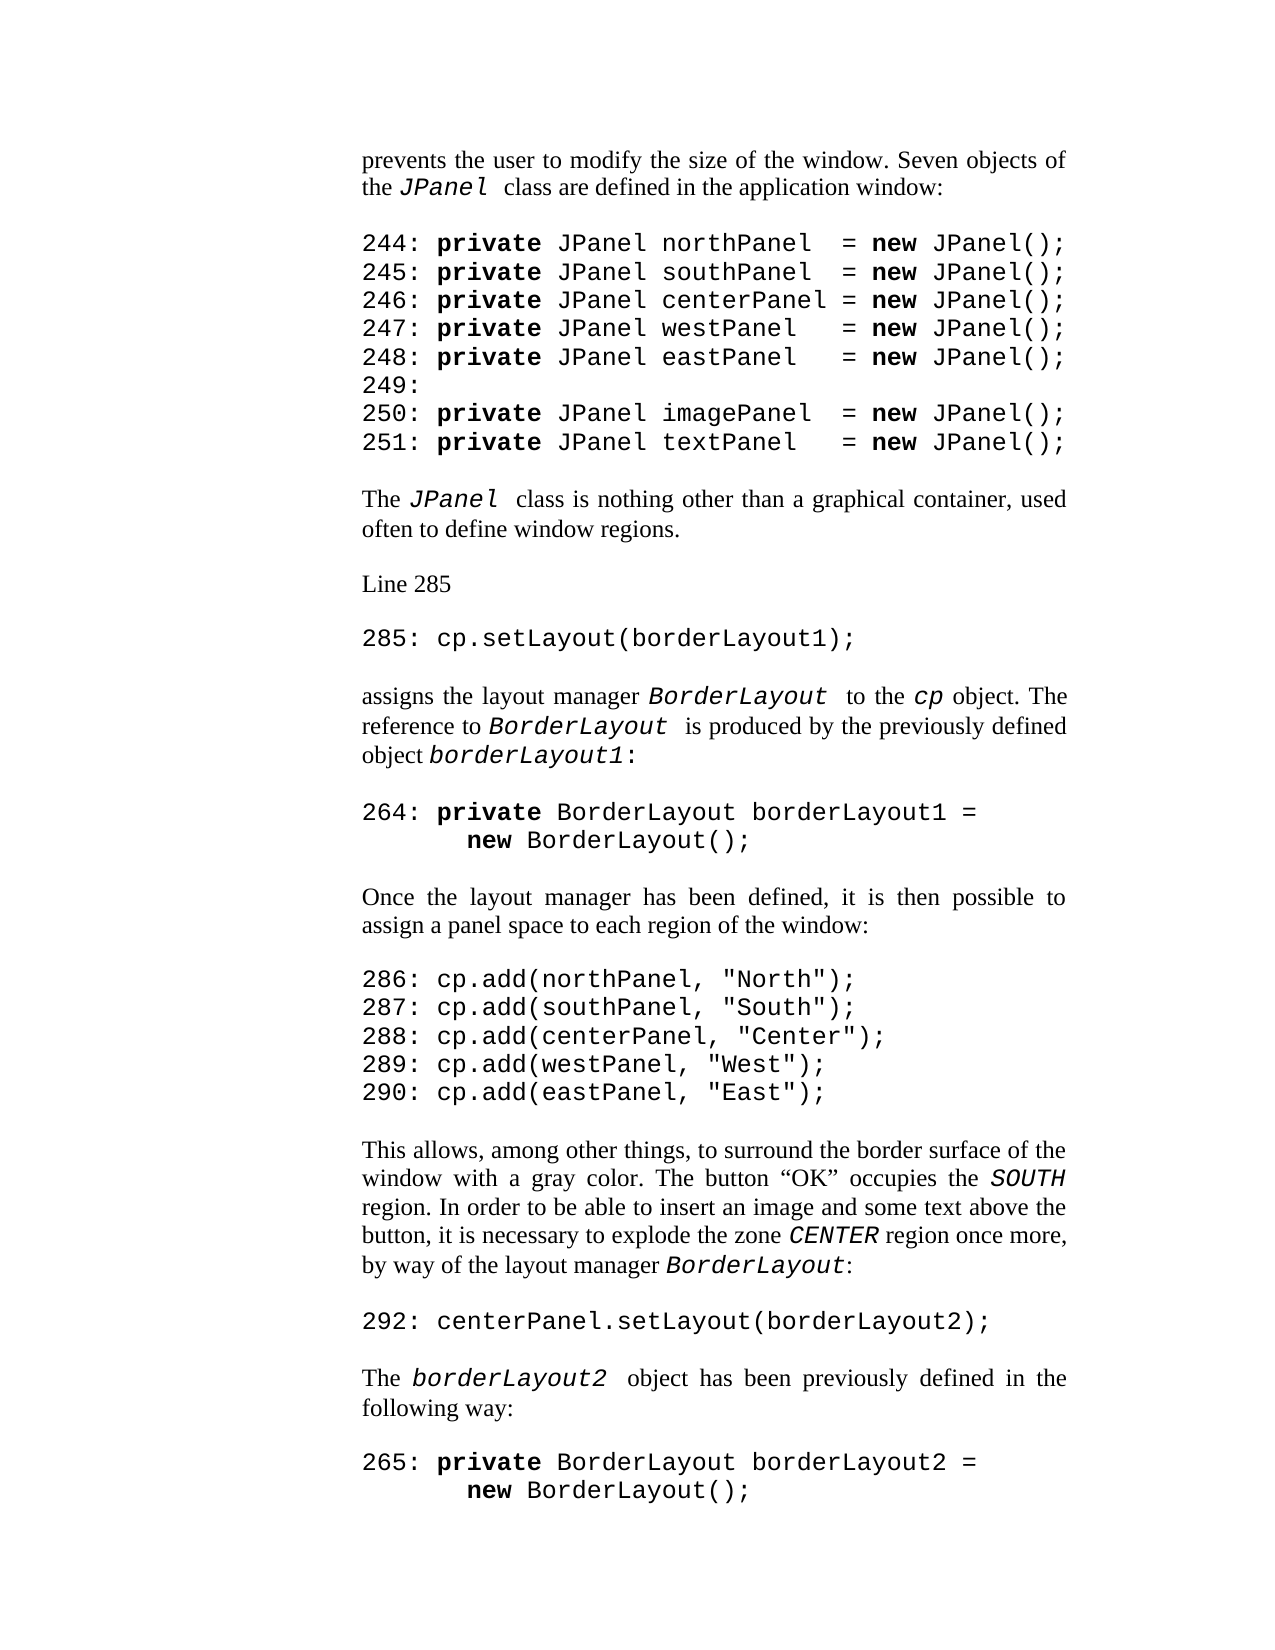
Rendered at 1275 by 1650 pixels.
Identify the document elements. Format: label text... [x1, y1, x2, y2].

table_header The JPanel class is nothing other than a graphical container, used often to define window regions. [354, 485, 1075, 543]
table_header [111, 571, 354, 654]
table_header [111, 884, 354, 939]
table_header The borderLayout2 object has been previously defined in the following way: [354, 1365, 1075, 1422]
table_header Line 285 285: cp.setLayout(borderLayout1); [354, 571, 1075, 654]
table_header assigns the layout manager BorderLayout to the cp object. The reference to BorderLayout is produced by the previously defined object borderLayout1: [354, 682, 1075, 771]
table_header [111, 682, 354, 771]
table_header [111, 485, 354, 543]
table_header [111, 1365, 354, 1422]
table_header [111, 967, 354, 1108]
table_header Once the layout manager has been defined, it is then possible to assign a panel space to each region of the window: [354, 884, 1075, 939]
table_header [111, 1309, 354, 1337]
table_header 286: cp.add(northPanel, "North"); 287: cp.add(southPanel, "South"); 288: cp.add(centerPanel, "Center"); 289: cp.add(westPanel, "West"); 290: cp.add(eastPanel, "East"); [354, 967, 1075, 1108]
table_header 292: centerPanel.setLayout(borderLayout2); [354, 1309, 1075, 1337]
table_header [111, 1136, 354, 1281]
table_header 264: private BorderLayout borderLayout1 = new BorderLayout(); [354, 799, 1075, 856]
table_header prevents the user to modify the size of the window. Seven objects of the JPanel class are defined in the application window: [354, 146, 1075, 203]
table_header This allows, among other things, to surround the border surface of the window with a gray color. The button “OK” occupies the SOUTH region. In order to be able to insert an image and some text above the button, it is necessary to explode the zone CENTER region once more, by way of the layout manager BorderLayout: [354, 1136, 1075, 1281]
table_header [111, 231, 354, 458]
table_header [111, 146, 354, 203]
table_header [111, 799, 354, 856]
table_header [111, 1450, 354, 1506]
table_header 244: private JPanel northPanel = new JPanel(); 245: private JPanel southPanel = new JPanel(); 246: private JPanel centerPanel = new JPanel(); 247: private JPanel westPanel = new JPanel(); 248: private JPanel eastPanel = new JPanel(); 249: 250: private JPanel imagePanel = new JPanel(); 251: private JPanel textPanel = new JPanel(); [354, 231, 1075, 458]
table_header 265: private BorderLayout borderLayout2 = new BorderLayout(); [354, 1450, 1075, 1506]
